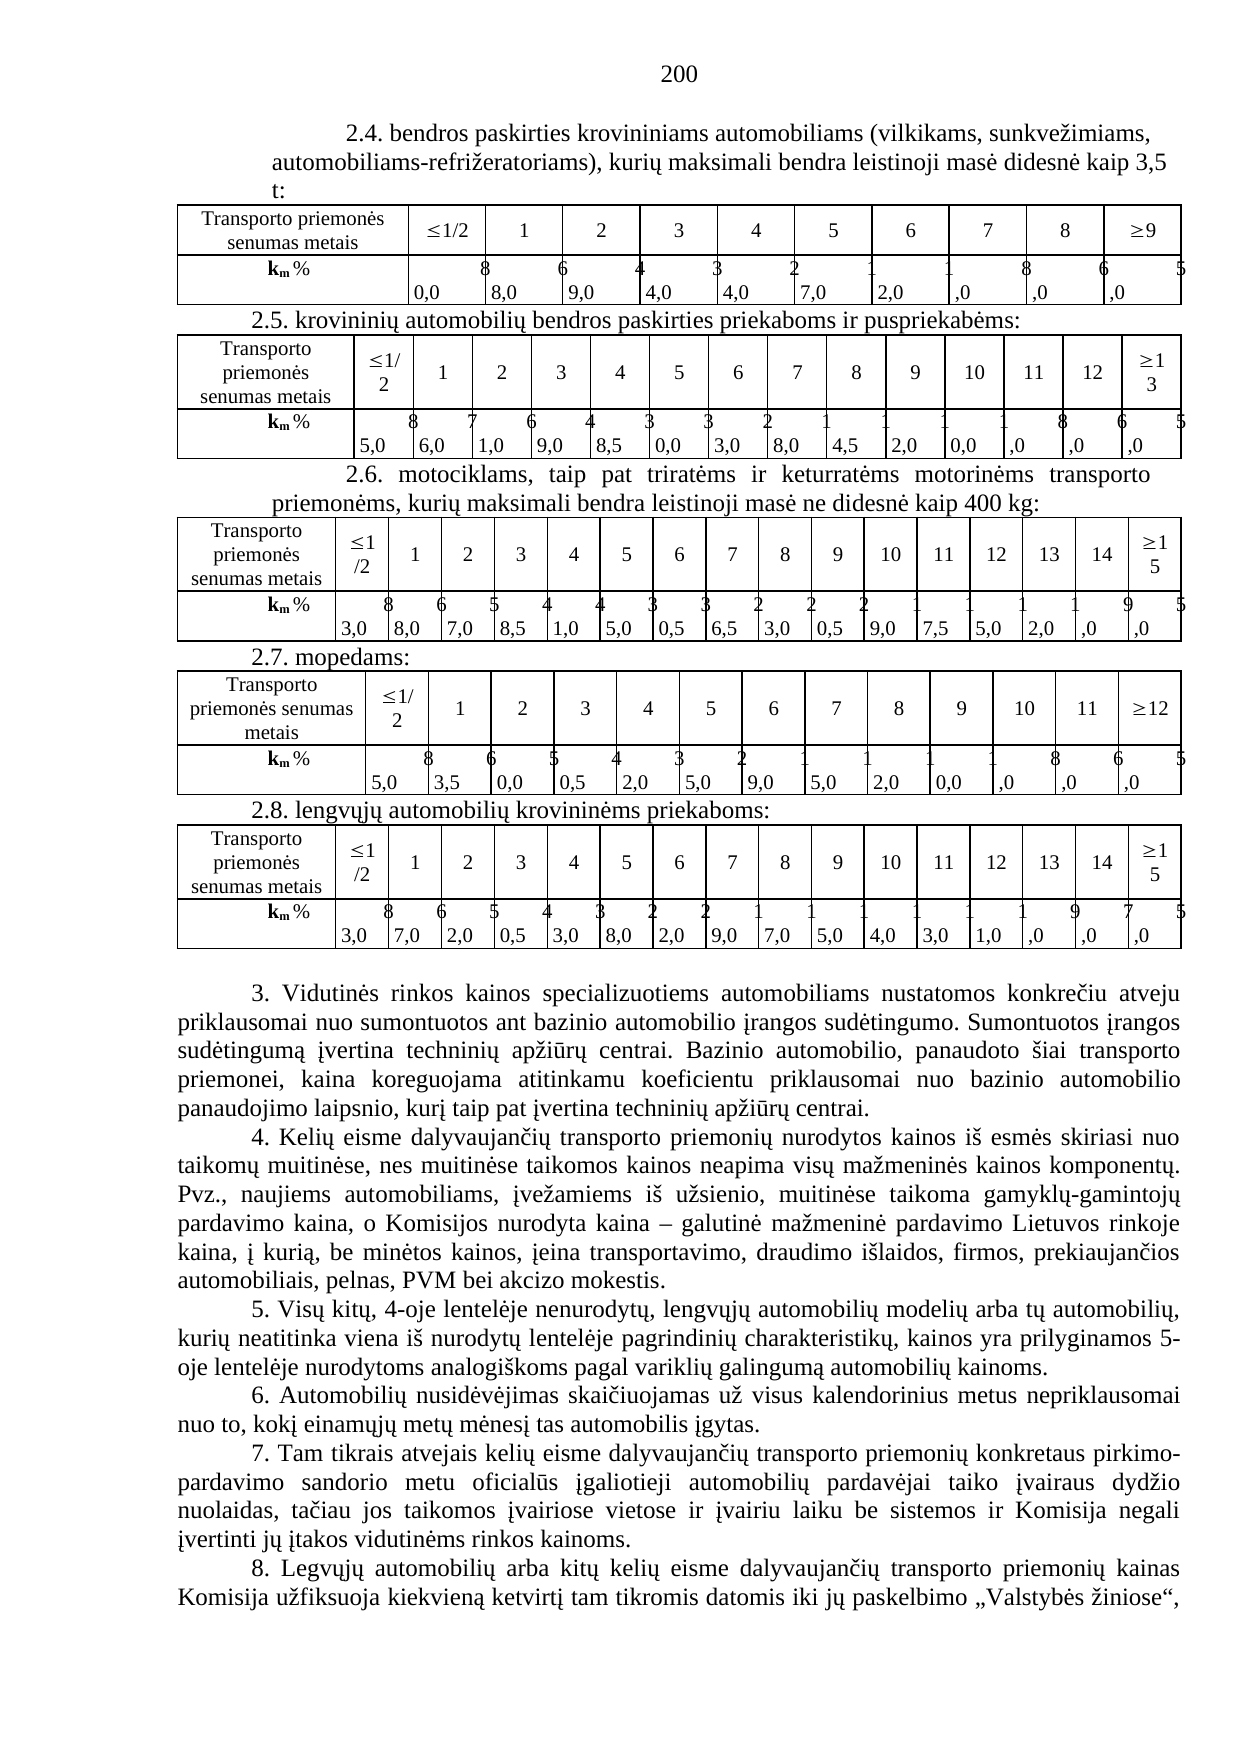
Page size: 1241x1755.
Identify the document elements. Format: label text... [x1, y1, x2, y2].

table_header 14 [1076, 826, 1128, 898]
table_cell 15,0 [812, 900, 863, 947]
table_header 13 [1023, 518, 1075, 590]
table_cell 23,0 [709, 410, 767, 457]
table_header 1 [429, 672, 490, 744]
table_header 12 [1119, 672, 1180, 744]
table_header 1 [389, 826, 441, 898]
table_cell 85,0 [366, 746, 428, 794]
table_cell 13,0 [918, 900, 969, 947]
table_header Transporto priemonės senumas metais [178, 336, 353, 408]
table_header 13 [1023, 826, 1075, 898]
table_header 1 [389, 518, 441, 590]
table_header 5 [650, 336, 708, 408]
table_cell 38,5 [591, 410, 649, 457]
text 7. Tam tikrais atvejais kelių eisme dalyvaujančių transporto priemonių konkretaus pirkimo-pardavimo sandorio metu oficialūs įgaliotieji automobilių pardavėjai taiko įvairaus dydžio nuolaidas, tačiau jos taikomos įvairiose vietose ir įvairiu laiku be sistemos ir Komisija negali įvertinti jų įtakos vidutinėms rinkos kainoms. [177, 1438, 1181, 1553]
text 2.5. krovininių automobilių bendros paskirties priekaboms ir puspriekabėms: [177, 305, 1122, 334]
table_cell 24,0 [718, 256, 794, 304]
table_cell 61,0 [473, 410, 531, 457]
table_header 11 [918, 826, 969, 898]
table_cell 7,0 [1076, 900, 1128, 947]
table_header 1/2 [409, 206, 485, 254]
table_header 11 [1056, 672, 1118, 744]
table_cell 41,0 [548, 592, 599, 640]
table_cell 18,0 [768, 410, 826, 457]
table_cell 10,0 [946, 410, 1003, 457]
table_header 2 [442, 826, 494, 898]
table_cell 25,0 [680, 746, 741, 794]
table_cell 48,5 [495, 592, 547, 640]
table_cell 14,5 [827, 410, 885, 457]
text 2.8. lengvųjų automobilių krovininėms priekaboms: [177, 795, 1122, 824]
table_cell km % [178, 592, 335, 640]
table_cell 12,0 [887, 410, 944, 457]
table_header 6 [654, 826, 705, 898]
table_header 1 [414, 336, 472, 408]
table_header 8 [759, 518, 811, 590]
table_header 9 [1105, 206, 1180, 254]
table_header Transporto priemonės senumas metais [178, 206, 408, 254]
table_header 7 [768, 336, 826, 408]
table_header 10 [865, 518, 916, 590]
table_header 14 [1076, 518, 1128, 590]
table_cell 76,0 [414, 410, 472, 457]
table_header 3 [532, 336, 590, 408]
table_header 10 [994, 672, 1055, 744]
table_cell 28,0 [601, 900, 652, 947]
table_cell 33,0 [548, 900, 599, 947]
table_cell 49,0 [532, 410, 590, 457]
table_header 7 [806, 672, 867, 744]
table_header 11 [918, 518, 969, 590]
table_cell km % [178, 410, 353, 457]
table_header 6 [873, 206, 948, 254]
text 4. Kelių eisme dalyvaujančių transporto priemonių nurodytos kainos iš esmės skiriasi nuo taikomų muitinėse, nes muitinėse taikomos kainos neapima visų mažmeninės kainos komponentų. Pvz., naujiems automobiliams, įvežamiems iš užsienio, muitinėse taikoma gamyklų-gamintojų pardavimo kaina, o Komisijos nurodyta kaina – galutinė mažmeninė pardavimo Lietuvos rinkoje kaina, į kurią, be minėtos kainos, įeina transportavimo, draudimo išlaidos, firmos, prekiaujančios automobiliais, pelnas, PVM bei akcizo mokestis. [177, 1122, 1181, 1294]
table_cell 35,0 [601, 592, 652, 640]
table_cell 5,0 [1129, 592, 1180, 640]
table_cell 23,0 [759, 592, 811, 640]
table_header Transporto priemonės senumas metais [178, 672, 365, 744]
table_cell 12,0 [1023, 592, 1075, 640]
table_header 2 [563, 206, 639, 254]
table_header Transporto priemonės senumas metais [178, 826, 335, 898]
table_cell 85,0 [355, 410, 413, 457]
text 2.6. motociklams, taip pat triratėms ir keturratėms motorinėms transporto priemonėms, kurių maksimali bendra leistinoji masė ne didesnė kaip 400 kg: [272, 459, 1152, 517]
table_header 10 [946, 336, 1003, 408]
text 5. Visų kitų, 4-oje lentelėje nenurodytų, lengvųjų automobilių modelių arba tų automobilių, kurių neatitinka viena iš nurodytų lentelėje pagrindinių charakteristikų, kainos yra prilyginamos 5-oje lentelėje nurodytoms analogiškoms pagal variklių galingumą automobilių kainoms. [177, 1294, 1181, 1380]
table_cell 83,0 [336, 592, 388, 640]
table_cell 80,0 [409, 256, 485, 304]
table_cell 19,0 [865, 592, 916, 640]
table_header 6 [743, 672, 804, 744]
table_cell 17,0 [759, 900, 811, 947]
table_cell 40,5 [555, 746, 616, 794]
table_header 4 [548, 518, 599, 590]
table_header 9 [931, 672, 992, 744]
table_cell 26,5 [707, 592, 758, 640]
table_cell 30,0 [650, 410, 708, 457]
table_header 15 [1129, 518, 1180, 590]
table_header 3 [495, 518, 547, 590]
table_header 5 [601, 826, 652, 898]
table_header 9 [812, 826, 863, 898]
table_cell 5,0 [1123, 410, 1180, 457]
table_cell km % [178, 746, 365, 794]
table_cell 5,0 [1129, 900, 1180, 947]
table_cell 34,0 [641, 256, 717, 304]
table_cell 83,0 [336, 900, 388, 947]
table_cell 14,0 [865, 900, 916, 947]
table_cell 6,0 [1064, 410, 1121, 457]
table_header 8 [1027, 206, 1103, 254]
table_cell 6,0 [1027, 256, 1103, 304]
table_cell 30,5 [654, 592, 705, 640]
table_cell 5,0 [1105, 256, 1180, 304]
table_header 3 [641, 206, 717, 254]
table_header 8 [868, 672, 929, 744]
table_header 1/2 [336, 518, 388, 590]
table_header 11 [1005, 336, 1062, 408]
table_header 8 [827, 336, 885, 408]
text 6. Automobilių nusidėvėjimas skaičiuojamas už visus kalendorinius metus nepriklausomai nuo to, kokį einamųjų metų mėnesį tas automobilis įgytas. [177, 1380, 1181, 1438]
table_header 4 [591, 336, 649, 408]
table_header 1/2 [336, 826, 388, 898]
table_cell 20,5 [812, 592, 863, 640]
table_header 1/2 [355, 336, 413, 408]
table_header 12 [971, 518, 1022, 590]
table_header 5 [680, 672, 741, 744]
table_cell 8,0 [994, 746, 1055, 794]
table_cell 9,0 [1023, 900, 1075, 947]
table_header 5 [601, 518, 652, 590]
table_header 3 [555, 672, 616, 744]
table_header 6 [654, 518, 705, 590]
table_header 15 [1129, 826, 1180, 898]
table_cell 50,0 [492, 746, 553, 794]
text 2.7. mopedams: [177, 642, 1122, 670]
table_cell 6,0 [1056, 746, 1118, 794]
table_header 4 [718, 206, 794, 254]
table_header 4 [617, 672, 679, 744]
table_cell 63,5 [429, 746, 490, 794]
table_header 1 [486, 206, 562, 254]
table_cell 10,0 [931, 746, 992, 794]
table_cell 49,0 [563, 256, 639, 304]
table_header 10 [865, 826, 916, 898]
table_header 13 [1123, 336, 1180, 408]
table_cell 19,0 [707, 900, 758, 947]
table_cell 12,0 [868, 746, 929, 794]
text 3. Vidutinės rinkos kainos specializuotiems automobiliams nustatomos konkrečiu atveju priklausomai nuo sumontuotos ant bazinio automobilio įrangos sudėtingumo. Sumontuotos įrangos sudėtingumą įvertina techninių apžiūrų centrai. Bazinio automobilio, panaudoto šiai transporto priemonei, kaina koreguojama atitinkamu koeficientu priklausomai nuo bazinio automobilio panaudojimo laipsnio, kurį taip pat įvertina techninių apžiūrų centrai. [177, 978, 1181, 1122]
table_cell 68,0 [389, 592, 441, 640]
table_header 5 [795, 206, 871, 254]
table_header 4 [548, 826, 599, 898]
table_cell 11,0 [971, 900, 1022, 947]
table_header 2 [442, 518, 494, 590]
table_cell 17,0 [795, 256, 871, 304]
table_cell km % [178, 900, 335, 947]
table_cell 52,0 [442, 900, 494, 947]
table_cell 17,5 [918, 592, 969, 640]
table_cell 68,0 [486, 256, 562, 304]
table_cell 22,0 [654, 900, 705, 947]
table_header 12 [1064, 336, 1121, 408]
text 2.4. bendros paskirties krovininiams automobiliams (vilkikams, sunkvežimiams, automobiliams-refrižeratoriams), kurių maksimali bendra leistinoji masė didesnė kaip 3,5 t: [272, 118, 1181, 204]
table_header 7 [950, 206, 1026, 254]
table_cell 8,0 [1005, 410, 1062, 457]
table_cell km % [178, 256, 408, 304]
table_header 2 [492, 672, 553, 744]
table_cell 8,0 [950, 256, 1026, 304]
table_cell 32,0 [617, 746, 679, 794]
table_header 3 [495, 826, 547, 898]
table_header 2 [473, 336, 531, 408]
table_cell 9,0 [1076, 592, 1128, 640]
table_cell 19,0 [743, 746, 804, 794]
table_cell 67,0 [389, 900, 441, 947]
text 8. Legvųjų automobilių arba kitų kelių eisme dalyvaujančių transporto priemonių kainas Komisija užfiksuoja kiekvieną ketvirtį tam tikromis datomis iki jų paskelbimo „Valstybės žiniose“, [177, 1553, 1181, 1610]
table_cell 5,0 [1119, 746, 1180, 794]
table_header 1/2 [366, 672, 428, 744]
table_cell 40,5 [495, 900, 547, 947]
table_header 7 [707, 518, 758, 590]
table_cell 15,0 [971, 592, 1022, 640]
table_cell 15,0 [806, 746, 867, 794]
table_header 7 [707, 826, 758, 898]
table_header 12 [971, 826, 1022, 898]
table_header 9 [887, 336, 944, 408]
table_cell 12,0 [873, 256, 948, 304]
table_header 9 [812, 518, 863, 590]
table_cell 57,0 [442, 592, 494, 640]
table_header Transporto priemonės senumas metais [178, 518, 335, 590]
table_header 6 [709, 336, 767, 408]
table_header 8 [759, 826, 811, 898]
